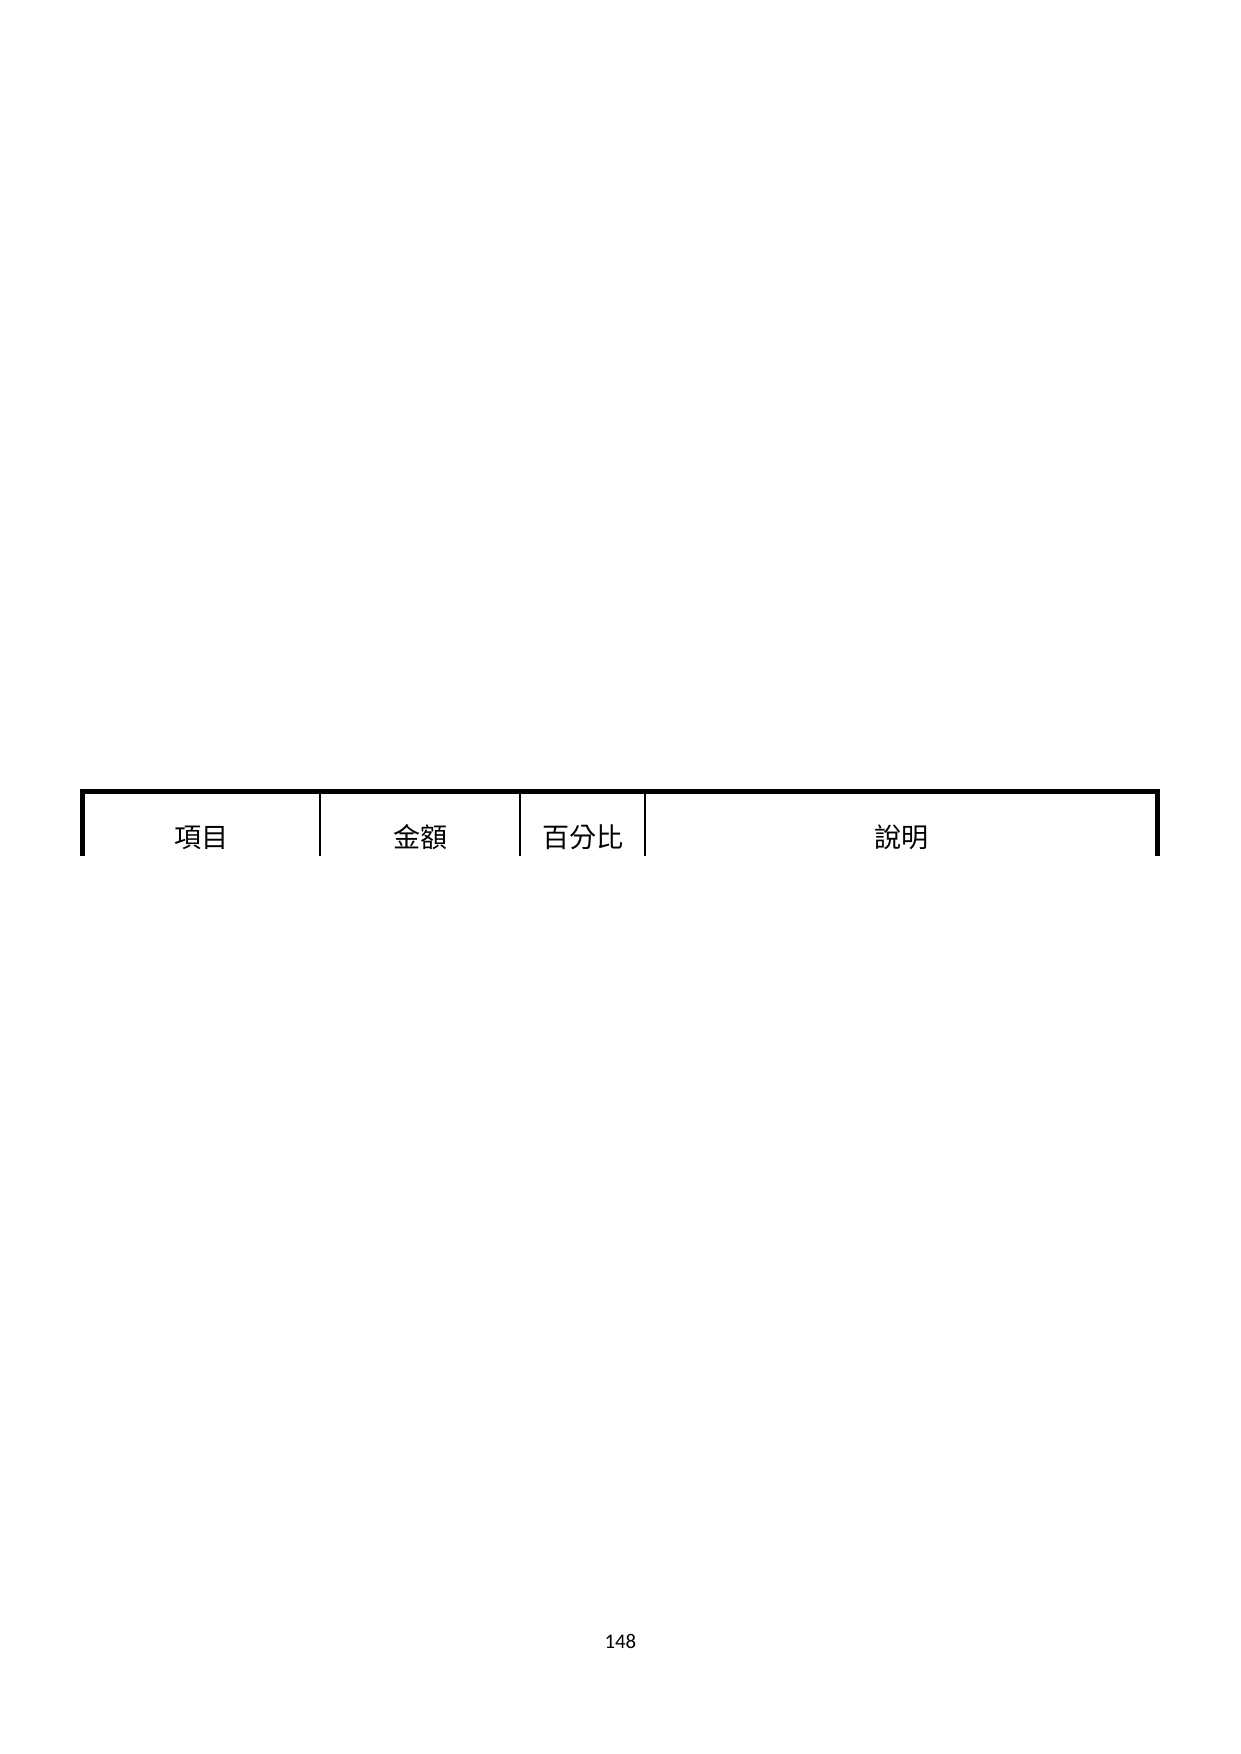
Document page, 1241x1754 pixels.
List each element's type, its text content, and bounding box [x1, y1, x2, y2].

table_header 百分比 [521, 794, 644, 856]
table_header 說明 [646, 794, 1155, 856]
table_header 金額 [321, 794, 519, 856]
table_header 項目 [85, 794, 319, 856]
